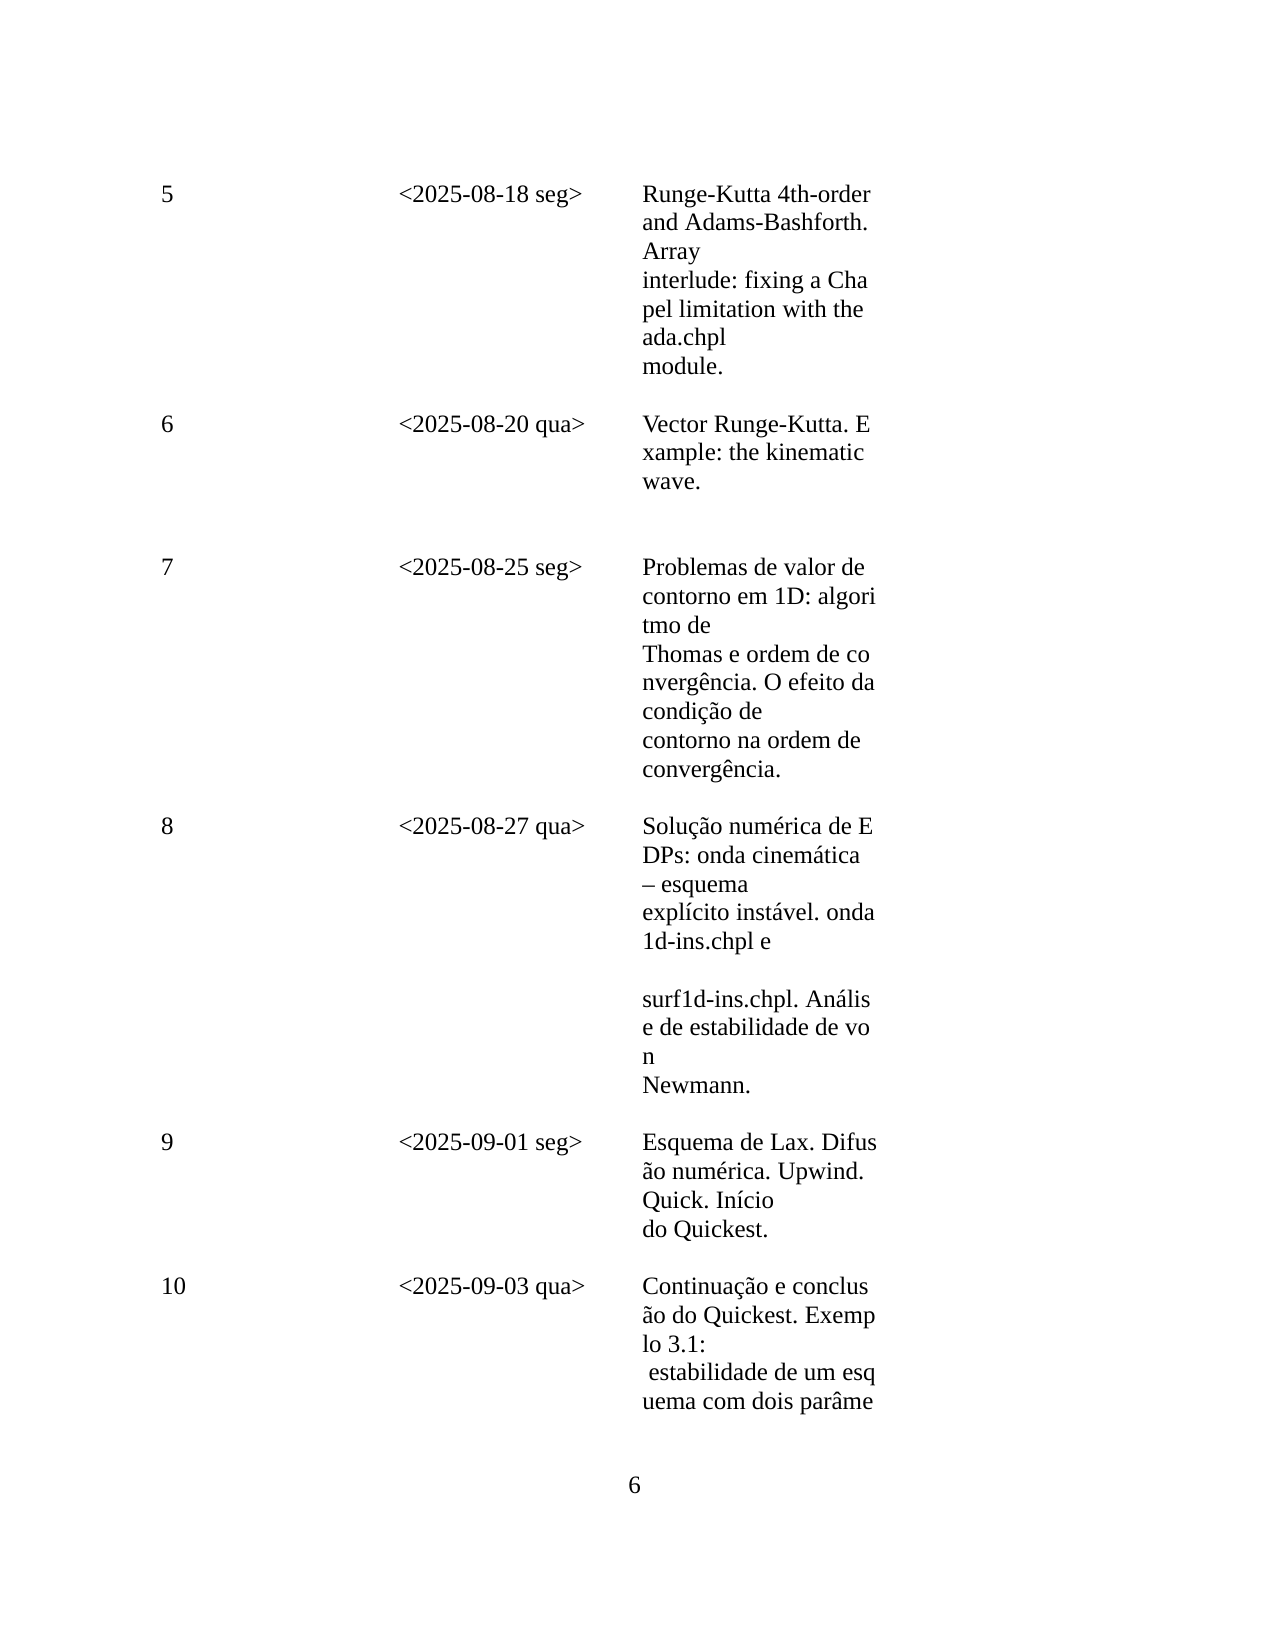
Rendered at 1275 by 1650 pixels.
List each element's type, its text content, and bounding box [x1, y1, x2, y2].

table_cell [881, 179, 1125, 409]
table_cell [881, 1271, 1125, 1415]
table_cell <2025-08-20 qua> [394, 409, 637, 552]
table_cell 7 [150, 553, 394, 811]
table_cell Problemas de valor de contorno em 1D: algoritmo de Thomas e ordem de convergência. O efeito da condição de contorno na ordem de convergência. [638, 553, 881, 811]
table_cell Solução numérica de EDPs: onda cinemática – esquema explícito instável. onda1d-ins.chpl e surf1d-ins.chpl. Análise de estabilidade de von Newmann. [638, 811, 881, 1127]
table_cell Continuação e conclusão do Quickest. Exemplo 3.1: estabilidade de um esquema com dois parâme [638, 1271, 881, 1415]
table_cell [881, 553, 1125, 811]
table_cell 10 [150, 1271, 394, 1415]
table_cell [881, 150, 1125, 179]
table_cell 8 [150, 811, 394, 1127]
table_cell <2025-08-25 seg> [394, 553, 637, 811]
table_cell [394, 150, 637, 179]
table_cell Esquema de Lax. Difusão numérica. Upwind. Quick. Início do Quickest. [638, 1128, 881, 1271]
table_cell <2025-08-27 qua> [394, 811, 637, 1127]
table_cell <2025-09-03 qua> [394, 1271, 637, 1415]
table_cell [881, 811, 1125, 1127]
table_cell <2025-08-18 seg> [394, 179, 637, 409]
table_cell Vector Runge-Kutta. Example: the kinematic wave. [638, 409, 881, 552]
table_cell [638, 150, 881, 179]
table_cell <2025-09-01 seg> [394, 1128, 637, 1271]
table_cell 5 [150, 179, 394, 409]
table_cell 9 [150, 1128, 394, 1271]
table_cell [881, 1128, 1125, 1271]
table_cell [150, 150, 394, 179]
table_cell Runge-Kutta 4th-order and Adams-Bashforth. Array interlude: fixing a Chapel limitation with the ada.chpl module. [638, 179, 881, 409]
table_cell [881, 409, 1125, 552]
table_cell 6 [150, 409, 394, 552]
